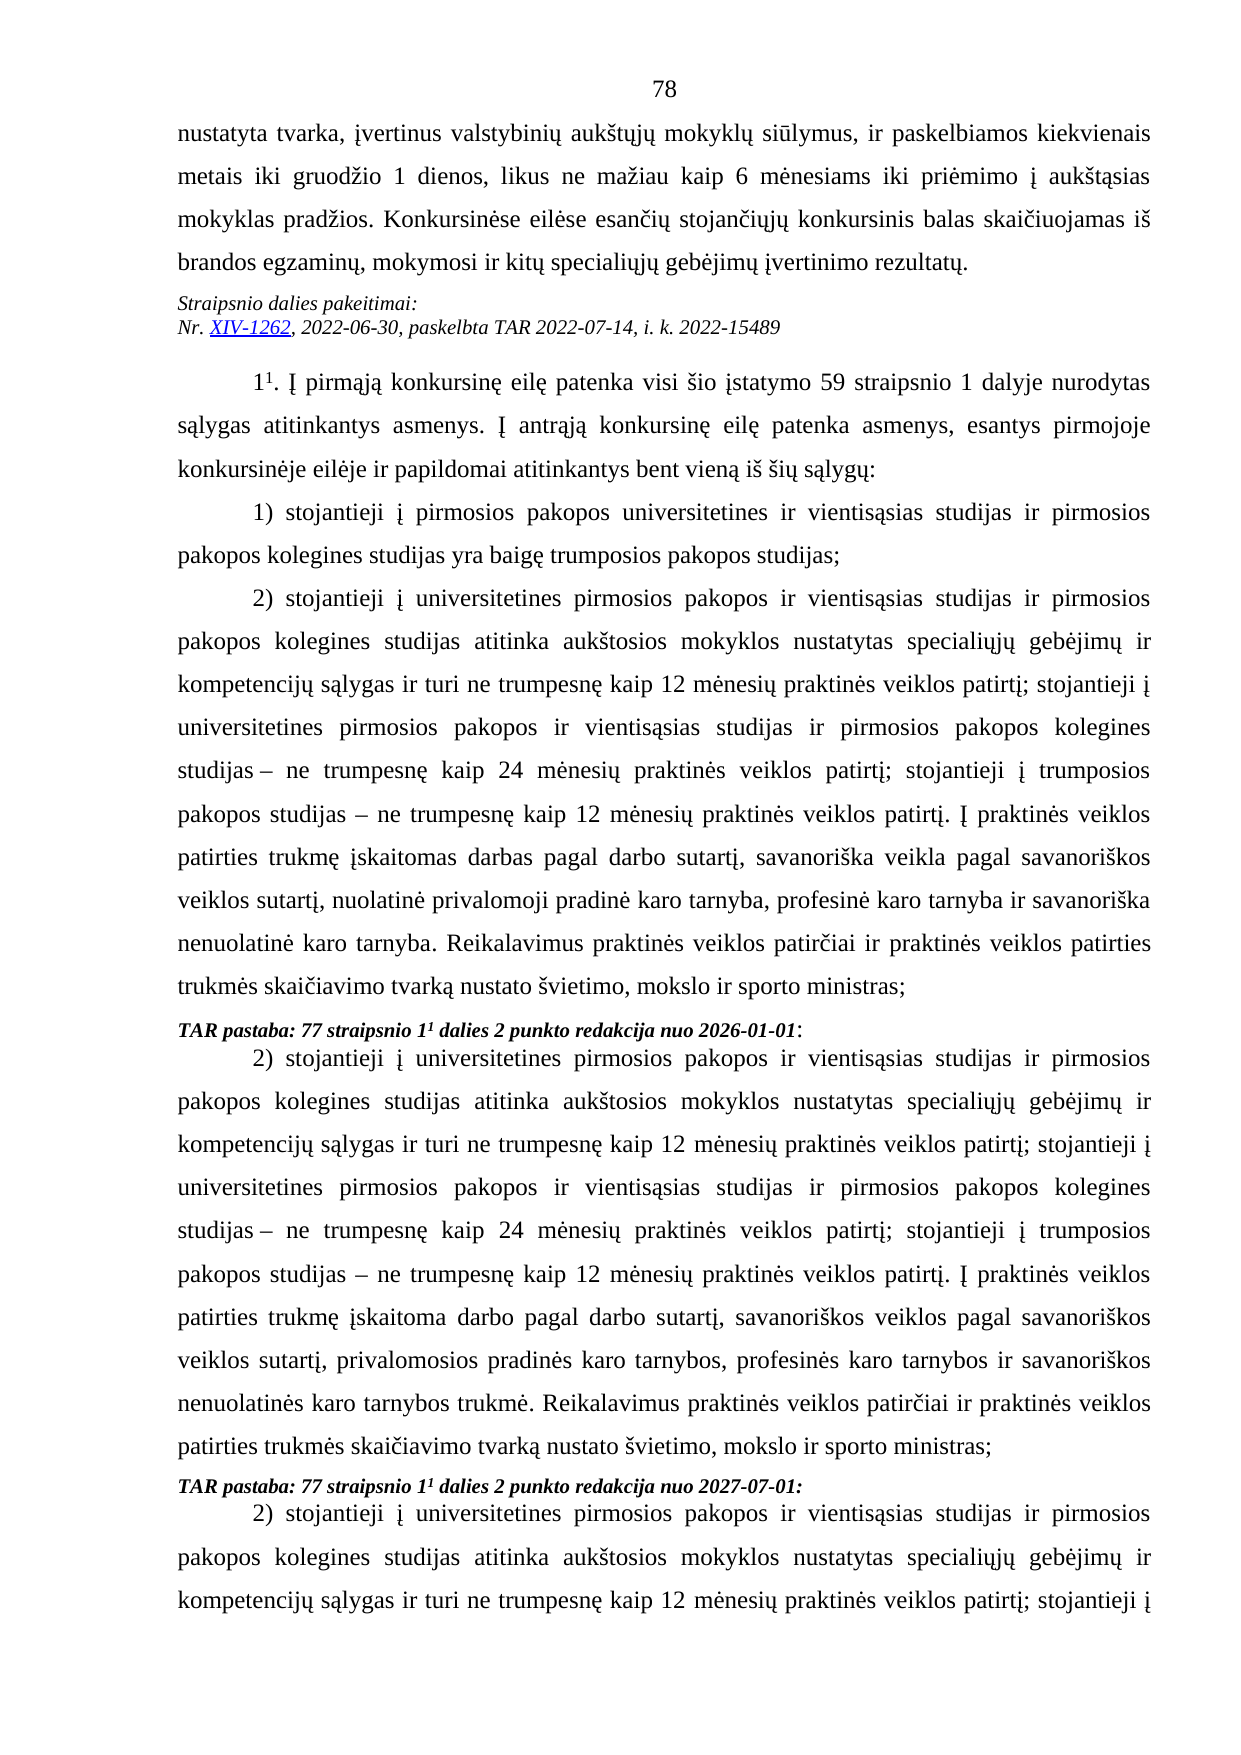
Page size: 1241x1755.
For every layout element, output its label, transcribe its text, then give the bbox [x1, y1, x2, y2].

text Straipsnio dalies pakeitimai: [177, 291, 1152, 315]
text Nr. XIV-1262, 2022-06-30, paskelbta TAR 2022-07-14, i. k. 2022-15489 [177, 315, 1152, 339]
text 2) stojantieji į universitetines pirmosios pakopos ir vientisąsias studijas ir pirmosios pakopos kolegines studijas atitinka aukštosios mokyklos nustatytas specialiųjų gebėjimų ir kompetencijų sąlygas ir turi ne trumpesnę kaip 12 mėnesių praktinės veiklos patirtį; stojantieji į [177, 1498, 1152, 1613]
text 2) stojantieji į universitetines pirmosios pakopos ir vientisąsias studijas ir pirmosios pakopos kolegines studijas atitinka aukštosios mokyklos nustatytas specialiųjų gebėjimų ir kompetencijų sąlygas ir turi ne trumpesnę kaip 12 mėnesių praktinės veiklos patirtį; stojantieji į universitetines pirmosios pakopos ir vientisąsias studijas ir pirmosios pakopos kolegines studijas – ne trumpesnę kaip 24 mėnesių praktinės veiklos patirtį; stojantieji į trumposios pakopos studijas – ne trumpesnę kaip 12 mėnesių praktinės veiklos patirtį. Į praktinės veiklos patirties trukmę įskaitomas darbas pagal darbo sutartį, savanoriška veikla pagal savanoriškos veiklos sutartį, nuolatinė privalomoji pradinė karo tarnyba, profesinė karo tarnyba ir savanoriška nenuolatinė karo tarnyba. Reikalavimus praktinės veiklos patirčiai ir praktinės veiklos patirties trukmės skaičiavimo tvarką nustato švietimo, mokslo ir sporto ministras; [177, 583, 1152, 1000]
text nustatyta tvarka, įvertinus valstybinių aukštųjų mokyklų siūlymus, ir paskelbiamos kiekvienais metais iki gruodžio 1 dienos, likus ne mažiau kaip 6 mėnesiams iki priėmimo į aukštąsias mokyklas pradžios. Konkursinėse eilėse esančių stojančiųjų konkursinis balas skaičiuojamas iš brandos egzaminų, mokymosi ir kitų specialiųjų gebėjimų įvertinimo rezultatų. [177, 118, 1152, 276]
text TAR pastaba: 77 straipsnio 11 dalies 2 punkto redakcija nuo 2027-07-01: [177, 1474, 1152, 1498]
text TAR pastaba: 77 straipsnio 11 dalies 2 punkto redakcija nuo 2026-01-01: [177, 1014, 1152, 1043]
text 11. Į pirmąją konkursinę eilę patenka visi šio įstatymo 59 straipsnio 1 dalyje nurodytas sąlygas atitinkantys asmenys. Į antrąją konkursinę eilę patenka asmenys, esantys pirmojoje konkursinėje eilėje ir papildomai atitinkantys bent vieną iš šių sąlygų: [177, 367, 1152, 482]
text 2) stojantieji į universitetines pirmosios pakopos ir vientisąsias studijas ir pirmosios pakopos kolegines studijas atitinka aukštosios mokyklos nustatytas specialiųjų gebėjimų ir kompetencijų sąlygas ir turi ne trumpesnę kaip 12 mėnesių praktinės veiklos patirtį; stojantieji į universitetines pirmosios pakopos ir vientisąsias studijas ir pirmosios pakopos kolegines studijas – ne trumpesnę kaip 24 mėnesių praktinės veiklos patirtį; stojantieji į trumposios pakopos studijas – ne trumpesnę kaip 12 mėnesių praktinės veiklos patirtį. Į praktinės veiklos patirties trukmę įskaitoma darbo pagal darbo sutartį, savanoriškos veiklos pagal savanoriškos veiklos sutartį, privalomosios pradinės karo tarnybos, profesinės karo tarnybos ir savanoriškos nenuolatinės karo tarnybos trukmė. Reikalavimus praktinės veiklos patirčiai ir praktinės veiklos patirties trukmės skaičiavimo tvarką nustato švietimo, mokslo ir sporto ministras; [177, 1043, 1152, 1460]
text 1) stojantieji į pirmosios pakopos universitetines ir vientisąsias studijas ir pirmosios pakopos kolegines studijas yra baigę trumposios pakopos studijas; [177, 497, 1152, 569]
